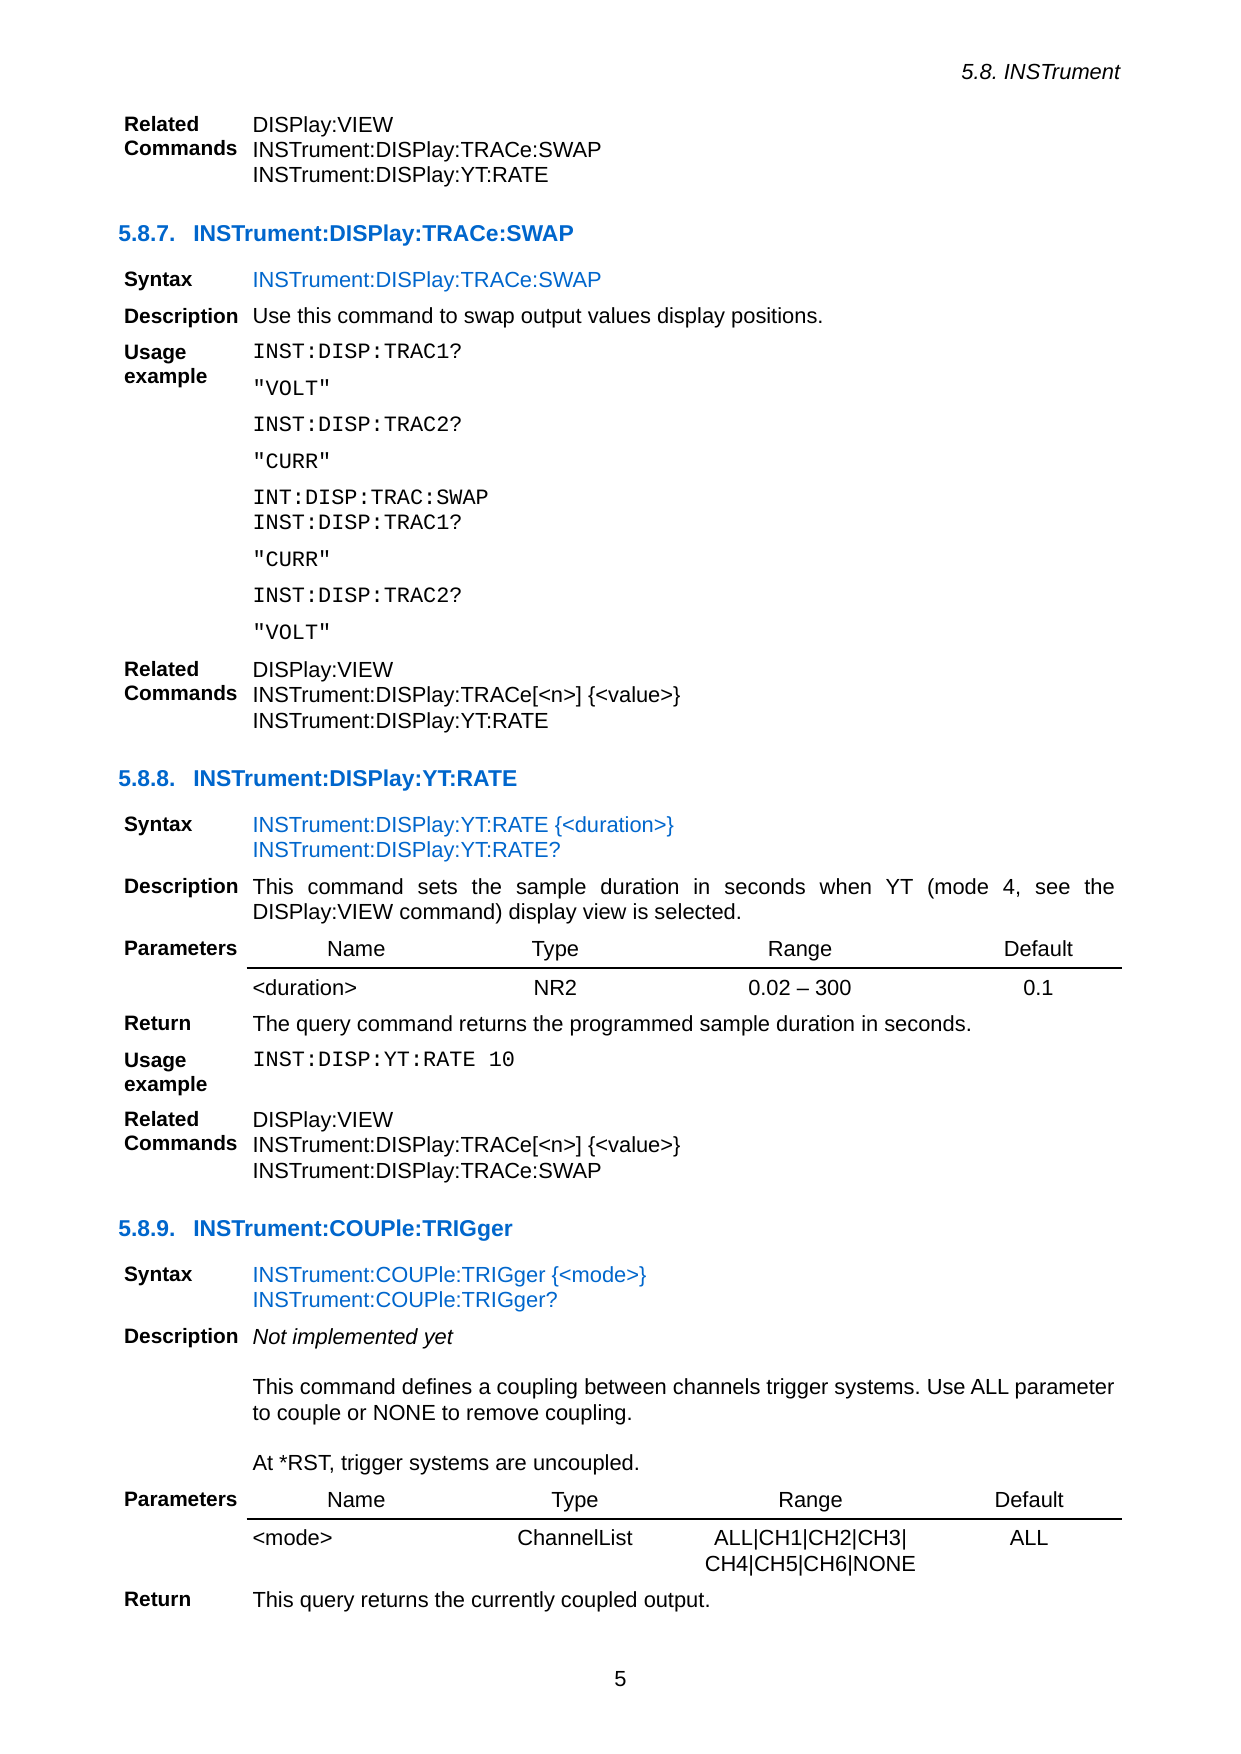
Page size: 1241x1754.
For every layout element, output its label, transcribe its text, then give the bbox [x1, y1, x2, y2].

table_cell This command sets the sample duration in seconds when YT (mode 4, see the DISPlay:VIEW command) display view is selected. [247, 868, 1122, 930]
table_cell Type [465, 1481, 684, 1517]
table_cell Use this command to swap output values display positions. [247, 298, 1122, 334]
table_cell Related Commands [118, 1101, 247, 1188]
table_cell <duration> [247, 969, 465, 1005]
table_cell Related Commands [118, 106, 247, 193]
table_cell INST:DISP:YT:RATE 10 [247, 1042, 1122, 1101]
subtitle INSTrument:DISPlay:YT:RATE [118, 765, 1122, 791]
table_cell DISPlay:VIEW INSTrument:DISPlay:TRACe[<n>] {<value>} INSTrument:DISPlay:YT:RATE [247, 651, 1122, 738]
subtitle INSTrument:DISPlay:TRACe:SWAP [118, 220, 1122, 246]
table_header INSTrument:DISPlay:TRACe:SWAP [247, 261, 1122, 298]
table_cell Description [118, 298, 247, 334]
table_cell Description [118, 1318, 247, 1481]
table_cell Name [247, 930, 465, 967]
table_cell Range [684, 1481, 936, 1517]
table_cell Usage example [118, 1042, 247, 1101]
table_cell Parameters [118, 930, 247, 1005]
table_cell Related Commands [118, 651, 247, 738]
table_cell ALL|CH1|CH2|CH3|CH4|CH5|CH6|NONE [684, 1520, 936, 1581]
table_cell DISPlay:VIEW INSTrument:DISPlay:TRACe[<n>] {<value>} INSTrument:DISPlay:TRACe:SWAP [247, 1101, 1122, 1188]
table_cell ALL [936, 1520, 1122, 1581]
table_cell DISPlay:VIEW INSTrument:DISPlay:TRACe:SWAP INSTrument:DISPlay:YT:RATE [247, 106, 1122, 193]
table_cell Not implemented yet This command defines a coupling between channels trigger systems. Use ALL parameter to couple or NONE to remove coupling. At *RST, trigger systems are uncoupled. [247, 1318, 1122, 1481]
table_cell ChannelList [465, 1520, 684, 1581]
table_header Syntax [118, 261, 247, 298]
table_header INSTrument:COUPle:TRIGger {<mode>} INSTrument:COUPle:TRIGger? [247, 1256, 1122, 1318]
table_header Syntax [118, 1256, 247, 1318]
table_cell Parameters [118, 1481, 247, 1581]
table_cell Name [247, 1481, 465, 1517]
table_cell Return [118, 1005, 247, 1042]
table_cell Description [118, 868, 247, 930]
table_cell The query command returns the programmed sample duration in seconds. [247, 1005, 1122, 1042]
table_header Syntax [118, 806, 247, 868]
table_cell This query returns the currently coupled output. [247, 1581, 1122, 1618]
table_cell Type [465, 930, 645, 967]
table_cell <mode> [247, 1520, 465, 1581]
table_cell Return [118, 1581, 247, 1618]
subtitle INSTrument:COUPle:TRIGger [118, 1215, 1122, 1241]
table_header INSTrument:DISPlay:YT:RATE {<duration>} INSTrument:DISPlay:YT:RATE? [247, 806, 1122, 868]
table_cell 0.1 [955, 969, 1122, 1005]
table_cell Default [955, 930, 1122, 967]
table_cell Usage example [118, 334, 247, 651]
table_cell Range [645, 930, 955, 967]
table_cell INST:DISP:TRAC1? "VOLT" INST:DISP:TRAC2? "CURR" INT:DISP:TRAC:SWAP INST:DISP:TRAC1? "CURR" INST:DISP:TRAC2? "VOLT" [247, 334, 1122, 651]
table_cell NR2 [465, 969, 645, 1005]
table_cell 0.02 – 300 [645, 969, 955, 1005]
table_cell Default [936, 1481, 1122, 1517]
